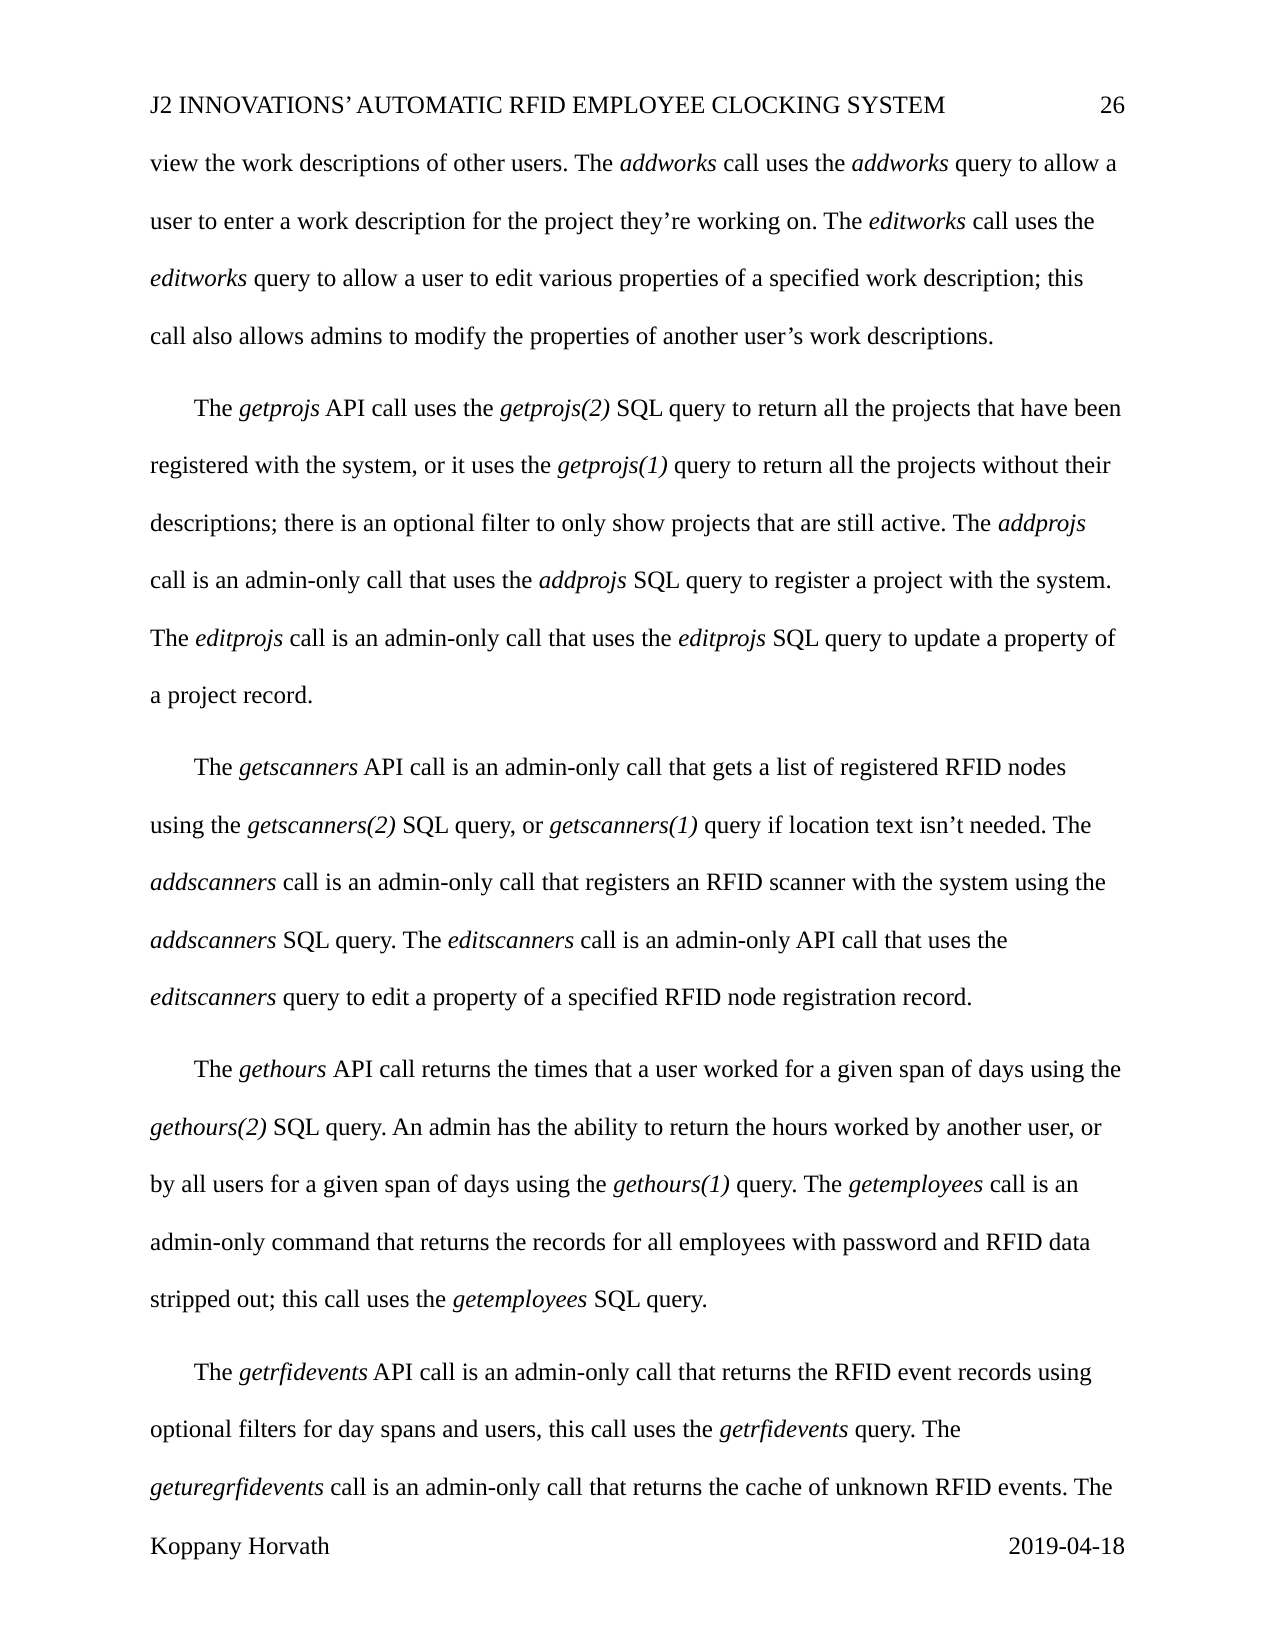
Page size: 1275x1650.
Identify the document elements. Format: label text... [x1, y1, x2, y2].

text The getrfidevents API call is an admin-only call that returns the RFID event records using optional filters for day spans and users, this call uses the getrfidevents query. The geturegrfidevents call is an admin-only call that returns the cache of unknown RFID events. The [150, 1357, 1125, 1500]
text The getscanners API call is an admin-only call that gets a list of registered RFID nodes using the getscanners(2) SQL query, or getscanners(1) query if location text isn’t needed. The addscanners call is an admin-only call that registers an RFID scanner with the system using the addscanners SQL query. The editscanners call is an admin-only API call that uses the editscanners query to edit a property of a specified RFID node registration record. [150, 752, 1125, 1011]
text The gethours API call returns the times that a user worked for a given span of days using the gethours(2) SQL query. An admin has the ability to return the hours worked by another user, or by all users for a given span of days using the gethours(1) query. The getemployees call is an admin-only command that returns the records for all employees with password and RFID data stripped out; this call uses the getemployees SQL query. [150, 1054, 1125, 1313]
text view the work descriptions of other users. The addworks call uses the addworks query to allow a user to enter a work description for the project they’re working on. The editworks call uses the editworks query to allow a user to edit various properties of a specified work description; this call also allows admins to modify the properties of another user’s work descriptions. [150, 148, 1125, 349]
text The getprojs API call uses the getprojs(2) SQL query to return all the projects that have been registered with the system, or it uses the getprojs(1) query to return all the projects without their descriptions; there is an optional filter to only show projects that are still active. The addprojs call is an admin-only call that uses the addprojs SQL query to register a project with the system. The editprojs call is an admin-only call that uses the editprojs SQL query to update a property of a project record. [150, 393, 1125, 709]
